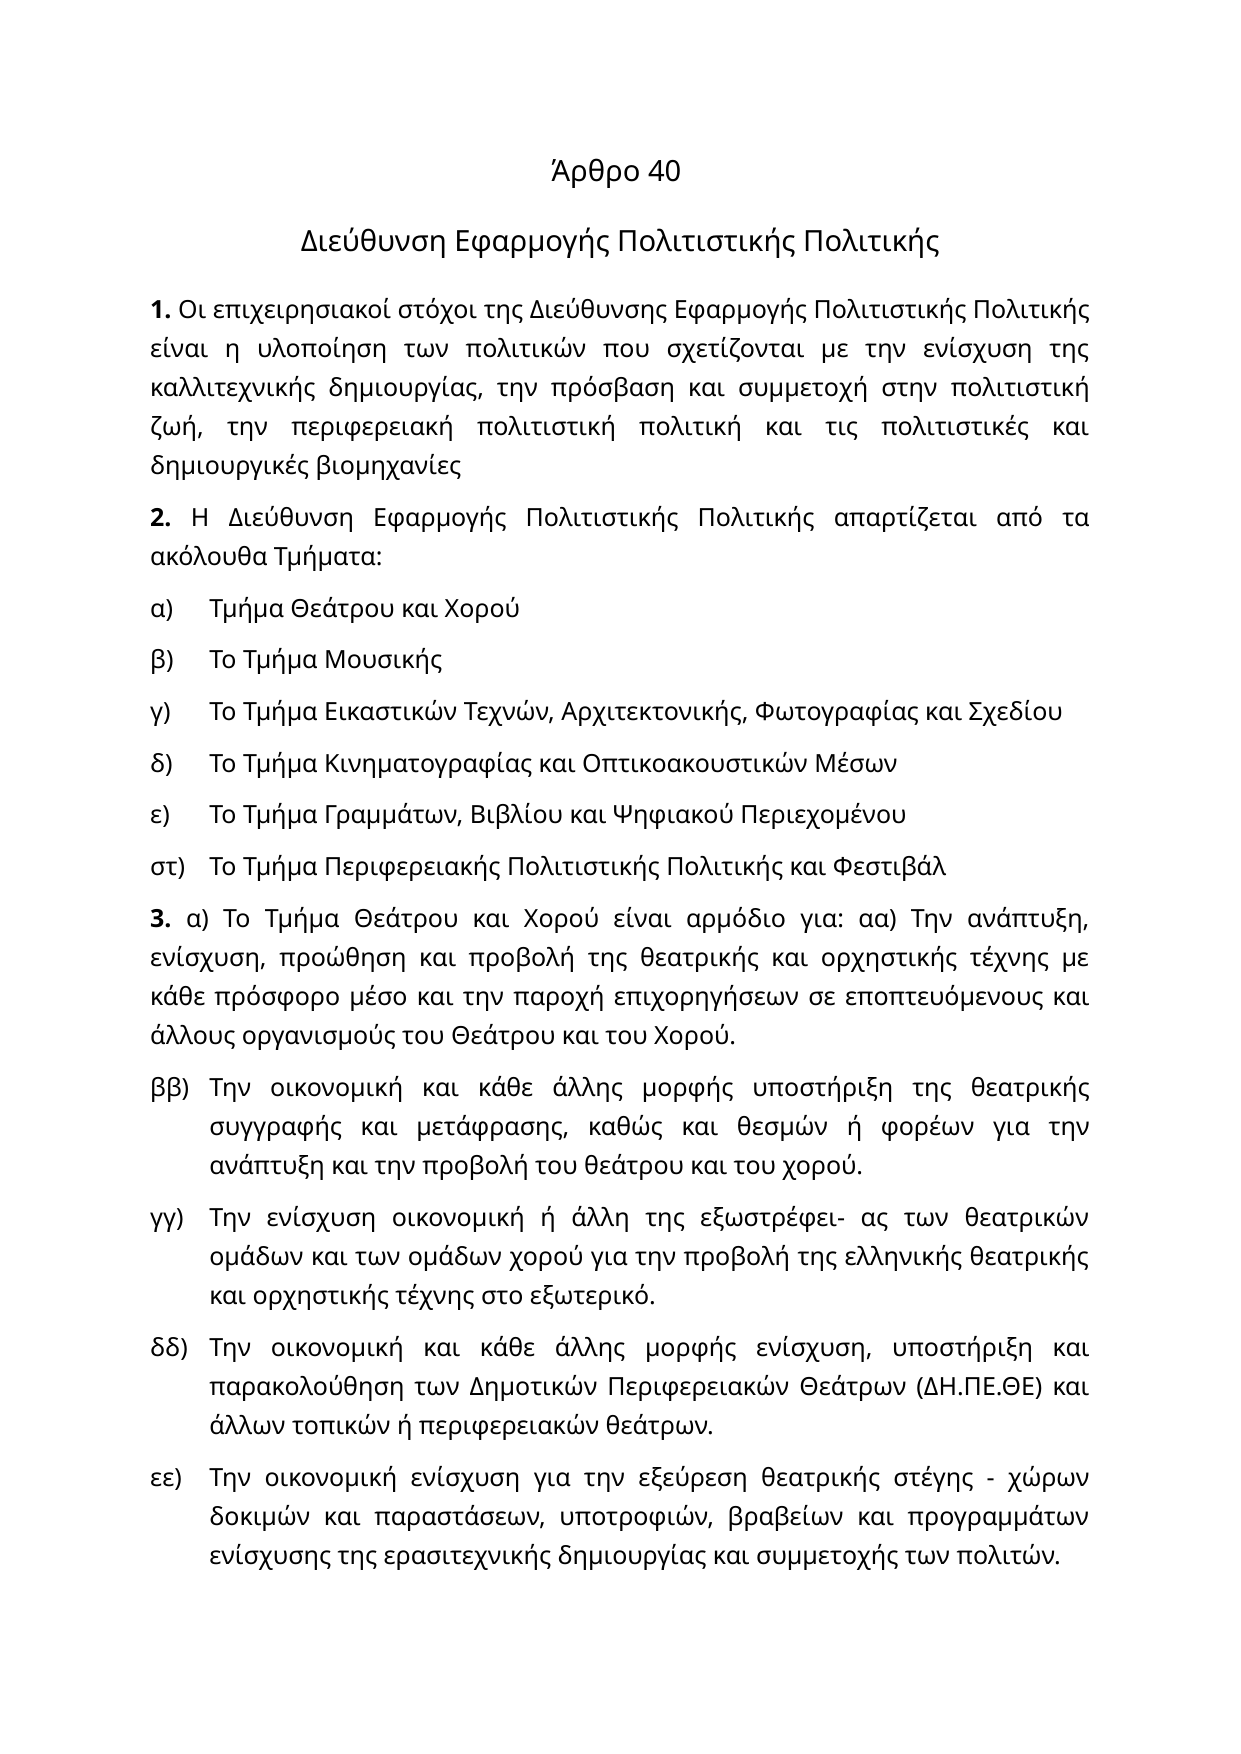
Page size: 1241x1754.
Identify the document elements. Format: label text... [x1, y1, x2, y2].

list ε) Το Τμήμα Γραμμάτων, Βιβλίου και Ψηφιακού Περιεχομένου [150, 797, 1090, 831]
list στ) Το Τμήμα Περιφερειακής Πολιτιστικής Πολιτικής και Φεστιβάλ [150, 849, 1090, 883]
list β) Το Τμήμα Μουσικής [150, 642, 1090, 676]
subtitle Διεύθυνση Εφαρμογής Πολιτιστικής Πολιτικής [150, 221, 1090, 260]
list γ) Το Τμήμα Εικαστικών Τεχνών, Αρχιτεκτονικής, Φωτογραφίας και Σχεδίου [150, 694, 1090, 728]
list εε) Την οικονομική ενίσχυση για την εξεύρεση θεατρικής στέγης - χώρων δοκιμών και παραστάσεων, υποτροφιών, βραβείων και προγραμμάτων ενίσχυσης της ερασιτεχνικής δημιουργίας και συμμετοχής των πολιτών. [150, 1459, 1090, 1572]
text 2. Η Διεύθυνση Εφαρμογής Πολιτιστικής Πολιτικής απαρτίζεται από τα ακόλουθα Τμήματα: [150, 499, 1090, 573]
text 1. Οι επιχειρησιακοί στόχοι της Διεύθυνσης Εφαρμογής Πολιτιστικής Πολιτικής είναι η υλοποίηση των πολιτικών που σχετίζονται με την ενίσχυση της καλλιτεχνικής δημιουργίας, την πρόσβαση και συμμετοχή στην πολιτιστική ζωή, την περιφερειακή πολιτιστική πολιτική και τις πολιτιστικές και δημιουργικές βιομηχανίες [150, 291, 1090, 482]
list α) Τμήμα Θεάτρου και Χορού [150, 590, 1090, 624]
list δ) Το Τμήμα Κινηματογραφίας και Οπτικοακουστικών Μέσων [150, 745, 1090, 779]
list γγ) Την ενίσχυση οικονομική ή άλλη της εξωστρέφει- ας των θεατρικών ομάδων και των ομάδων χορού για την προβολή της ελληνικής θεατρικής και ορχηστικής τέχνης στο εξωτερικό. [150, 1199, 1090, 1312]
list ββ) Την οικονομική και κάθε άλλης μορφής υποστήριξη της θεατρικής συγγραφής και μετάφρασης, καθώς και θεσμών ή φορέων για την ανάπτυξη και την προβολή του θεάτρου και του χορού. [150, 1069, 1090, 1182]
subtitle Άρθρο 40 [150, 150, 1090, 190]
list δδ) Την οικονομική και κάθε άλλης μορφής ενίσχυση, υποστήριξη και παρακολούθηση των Δημοτικών Περιφερειακών Θεάτρων (ΔΗ.ΠΕ.ΘΕ) και άλλων τοπικών ή περιφερειακών θεάτρων. [150, 1329, 1090, 1442]
text 3. α) Το Τμήμα Θεάτρου και Χορού είναι αρμόδιο για: αα) Την ανάπτυξη, ενίσχυση, προώθηση και προβολή της θεατρικής και ορχηστικής τέχνης με κάθε πρόσφορο μέσο και την παροχή επιχορηγήσεων σε εποπτευόμενους και άλλους οργανισμούς του Θεάτρου και του Χορού. [150, 900, 1090, 1052]
